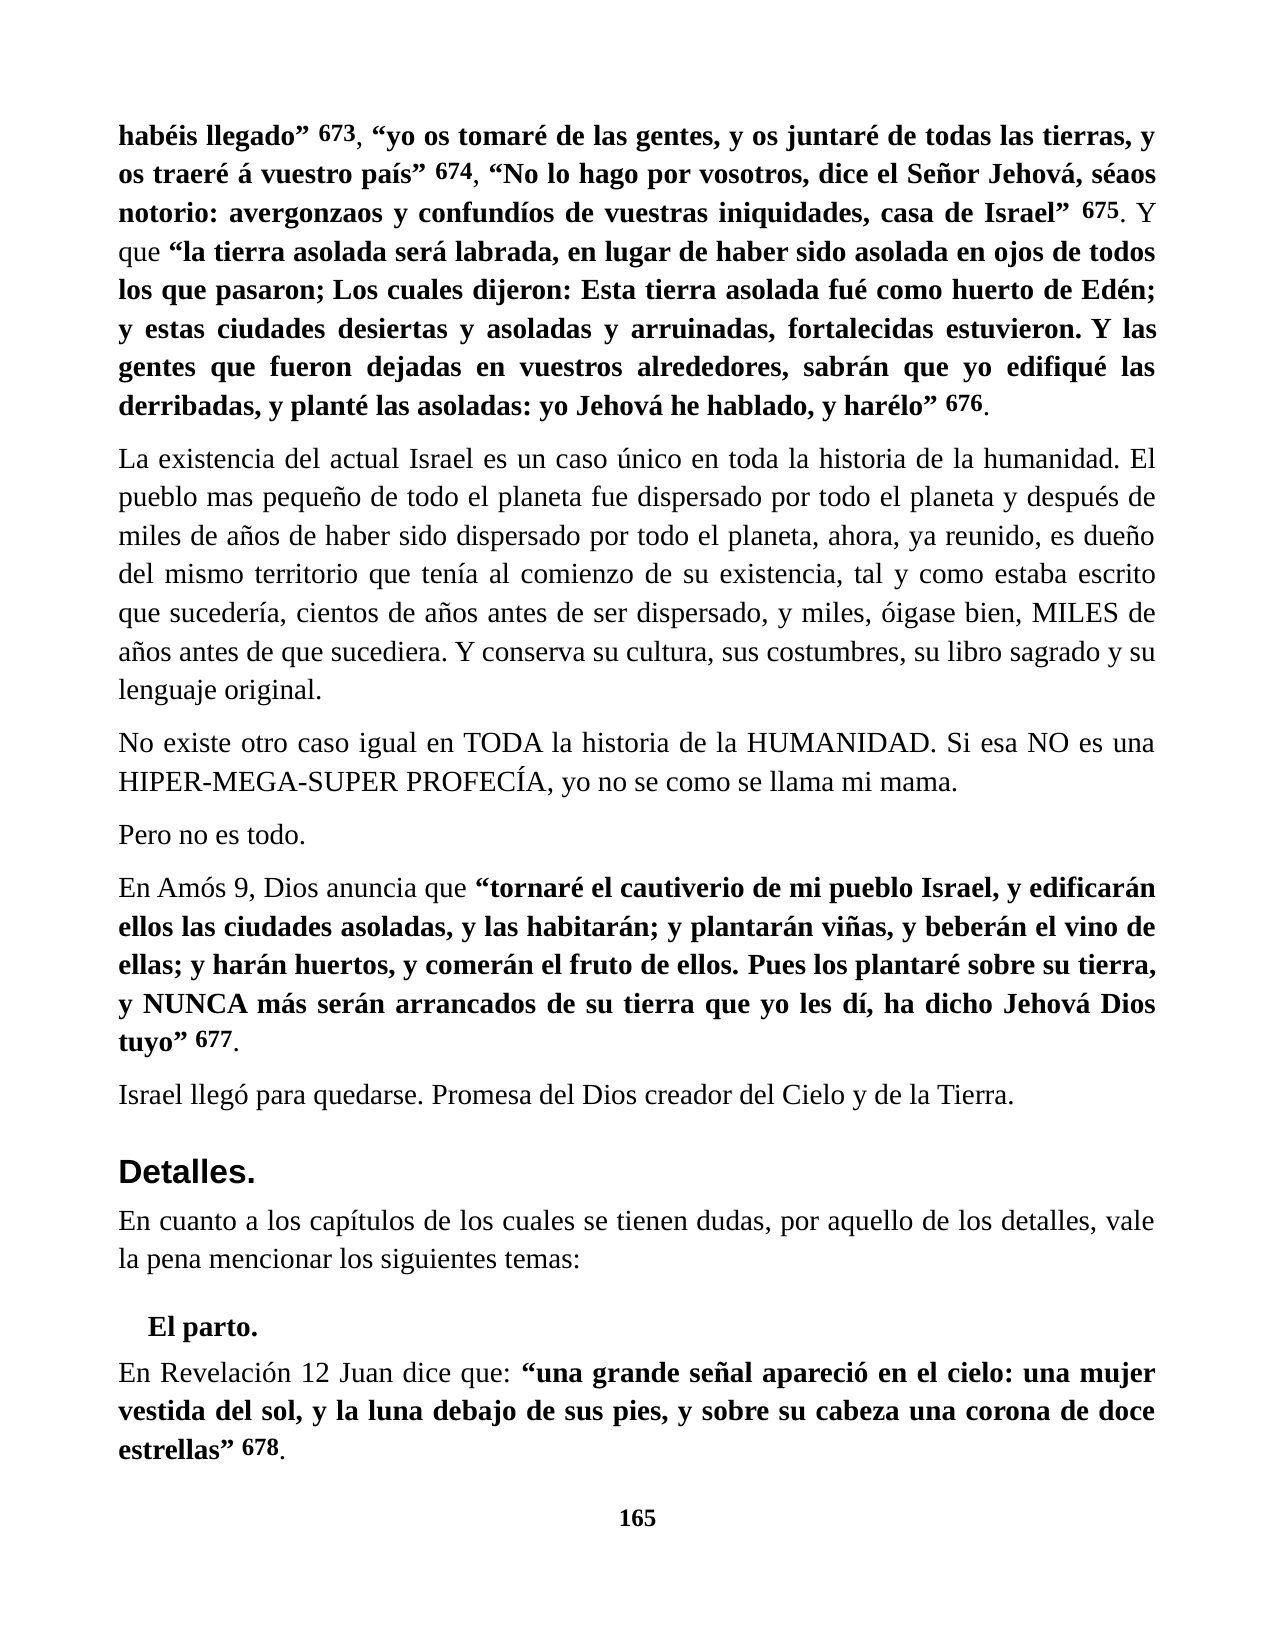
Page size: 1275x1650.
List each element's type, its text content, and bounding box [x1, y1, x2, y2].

text Israel llegó para quedarse. Promesa del Dios creador del Cielo y de la Tierra. [118, 1077, 1157, 1111]
subtitle Detalles. [118, 1151, 1157, 1190]
text En cuanto a los capítulos de los cuales se tienen dudas, por aquello de los detalles, vale la pena mencionar los siguientes temas: [118, 1203, 1157, 1275]
text Pero no es todo. [118, 817, 1157, 851]
text No existe otro caso igual en TODA la historia de la HUMANIDAD. Si esa NO es una HIPER-MEGA-SUPER PROFECÍA, yo no se como se llama mi mama. [118, 725, 1157, 797]
text En Amós 9, Dios anuncia que “tornaré el cautiverio de mi pueblo Israel, y edificarán ellos las ciudades asoladas, y las habitarán; y plantarán viñas, y beberán el vino de ellas; y harán huertos, y comerán el fruto de ellos. Pues los plantaré sobre su tierra, y NUNCA más serán arrancados de su tierra que yo les dí, ha dicho Jehová Dios tuyo” . [118, 870, 1157, 1058]
subtitle El parto. [148, 1309, 1157, 1342]
text La existencia del actual Israel es un caso único en toda la historia de la humanidad. El pueblo mas pequeño de todo el planeta fue dispersado por todo el planeta y después de miles de años de haber sido dispersado por todo el planeta, ahora, ya reunido, es dueño del mismo territorio que tenía al comienzo de su existencia, tal y como estaba escrito que sucedería, cientos de años antes de ser dispersado, y miles, óigase bien, MILES de años antes de que sucediera. Y conserva su cultura, sus costumbres, su libro sagrado y su lenguaje original. [118, 441, 1157, 706]
text En Revelación 12 Juan dice que: “una grande señal apareció en el cielo: una mujer vestida del sol, y la luna debajo de sus pies, y sobre su cabeza una corona de doce estrellas” . [118, 1355, 1157, 1466]
text habéis llegado” , “yo os tomaré de las gentes, y os juntaré de todas las tierras, y os traeré á vuestro país” , “No lo hago por vosotros, dice el Señor Jehová, séaos notorio: avergonzaos y confundíos de vuestras iniquidades, casa de Israel” . Y que “la tierra asolada será labrada, en lugar de haber sido asolada en ojos de todos los que pasaron; Los cuales dijeron: Esta tierra asolada fué como huerto de Edén; y estas ciudades desiertas y asoladas y arruinadas, fortalecidas estuvieron. Y las gentes que fueron dejadas en vuestros alrededores, sabrán que yo edifiqué las derribadas, y planté las asoladas: yo Jehová he hablado, y harélo” . [118, 118, 1157, 421]
